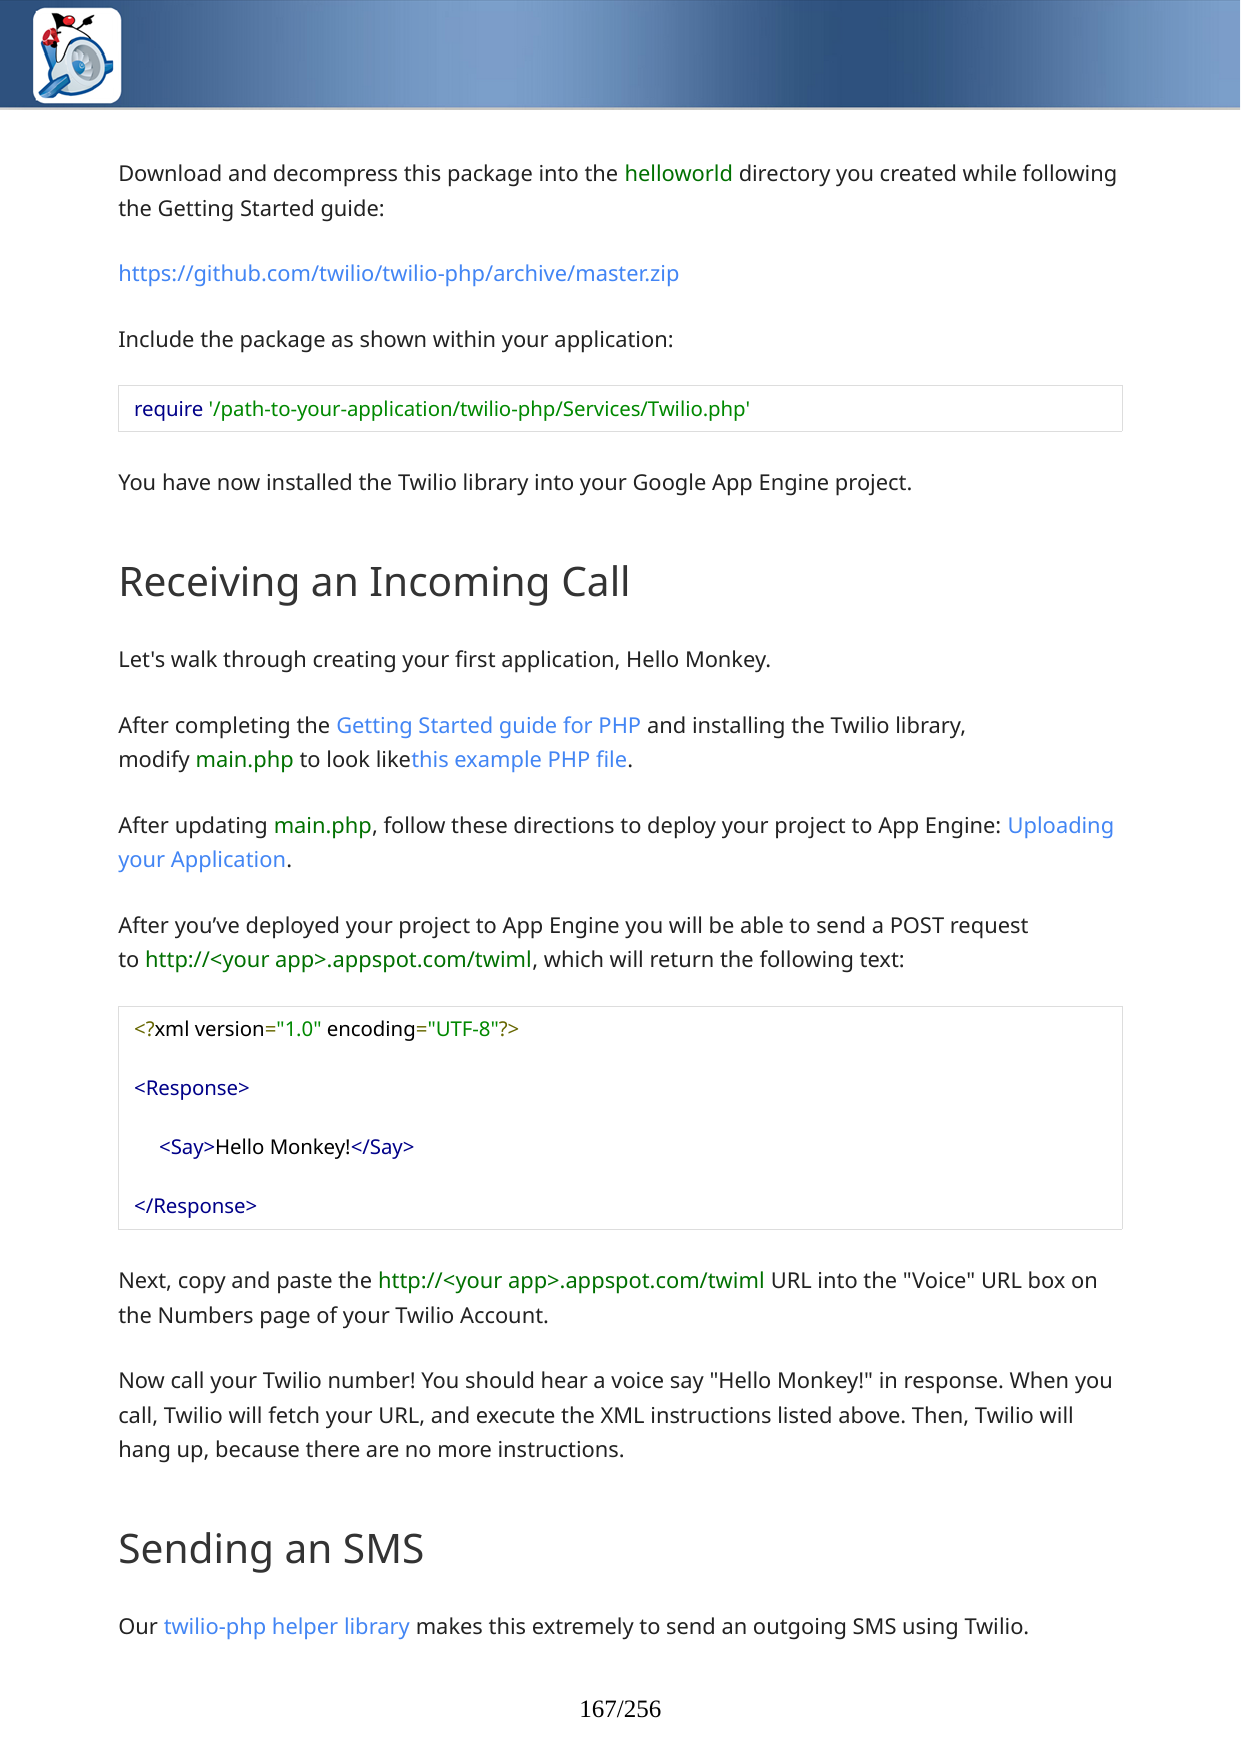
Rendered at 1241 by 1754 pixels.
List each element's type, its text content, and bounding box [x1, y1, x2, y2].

text Our twilio-php helper library makes this extremely to send an outgoing SMS using Twilio. [118, 1607, 1122, 1641]
text Let's walk through creating your first application, Hello Monkey. [118, 640, 1122, 674]
text require '/path-to-your-application/twilio-php/Services/Twilio.php' [119, 386, 1122, 431]
text After updating main.php, follow these directions to deploy your project to App Engine: Uploading your Application. [118, 806, 1122, 874]
subtitle Receiving an Incoming Call [118, 553, 1122, 609]
text https://github.com/twilio/twilio-php/archive/master.zip [118, 253, 1122, 288]
subtitle Sending an SMS [118, 1520, 1122, 1575]
text You have now installed the Twilio library into your Google App Engine project. [118, 463, 1122, 497]
text Now call your Twilio number! You should hear a voice say "Hello Monkey!" in response. When you call, Twilio will fetch your URL, and execute the XML instructions listed above. Then, Twilio will hang up, because there are no more instructions. [118, 1361, 1122, 1464]
text <Response> [119, 1064, 1122, 1102]
text <Say>Hello Monkey!</Say> [119, 1123, 1122, 1161]
picture [0, 0, 1241, 110]
text </Response> [119, 1183, 1122, 1229]
text <?xml version="1.0" encoding="UTF-8"?> [119, 1007, 1122, 1043]
text After completing the Getting Started guide for PHP and installing the Twilio library, modify main.php to look likethis example PHP file. [118, 706, 1122, 774]
text Next, copy and paste the http://<your app>.appspot.com/twiml URL into the "Voice" URL box on the Numbers page of your Twilio Account. [118, 1261, 1122, 1329]
text After you’ve deployed your project to App Engine you will be able to send a POST request to http://<your app>.appspot.com/twiml, which will return the following text: [118, 906, 1122, 974]
text Include the package as shown within your application: [118, 319, 1122, 353]
text Download and decompress this package into the helloworld directory you created while following the Getting Started guide: [118, 153, 1122, 222]
